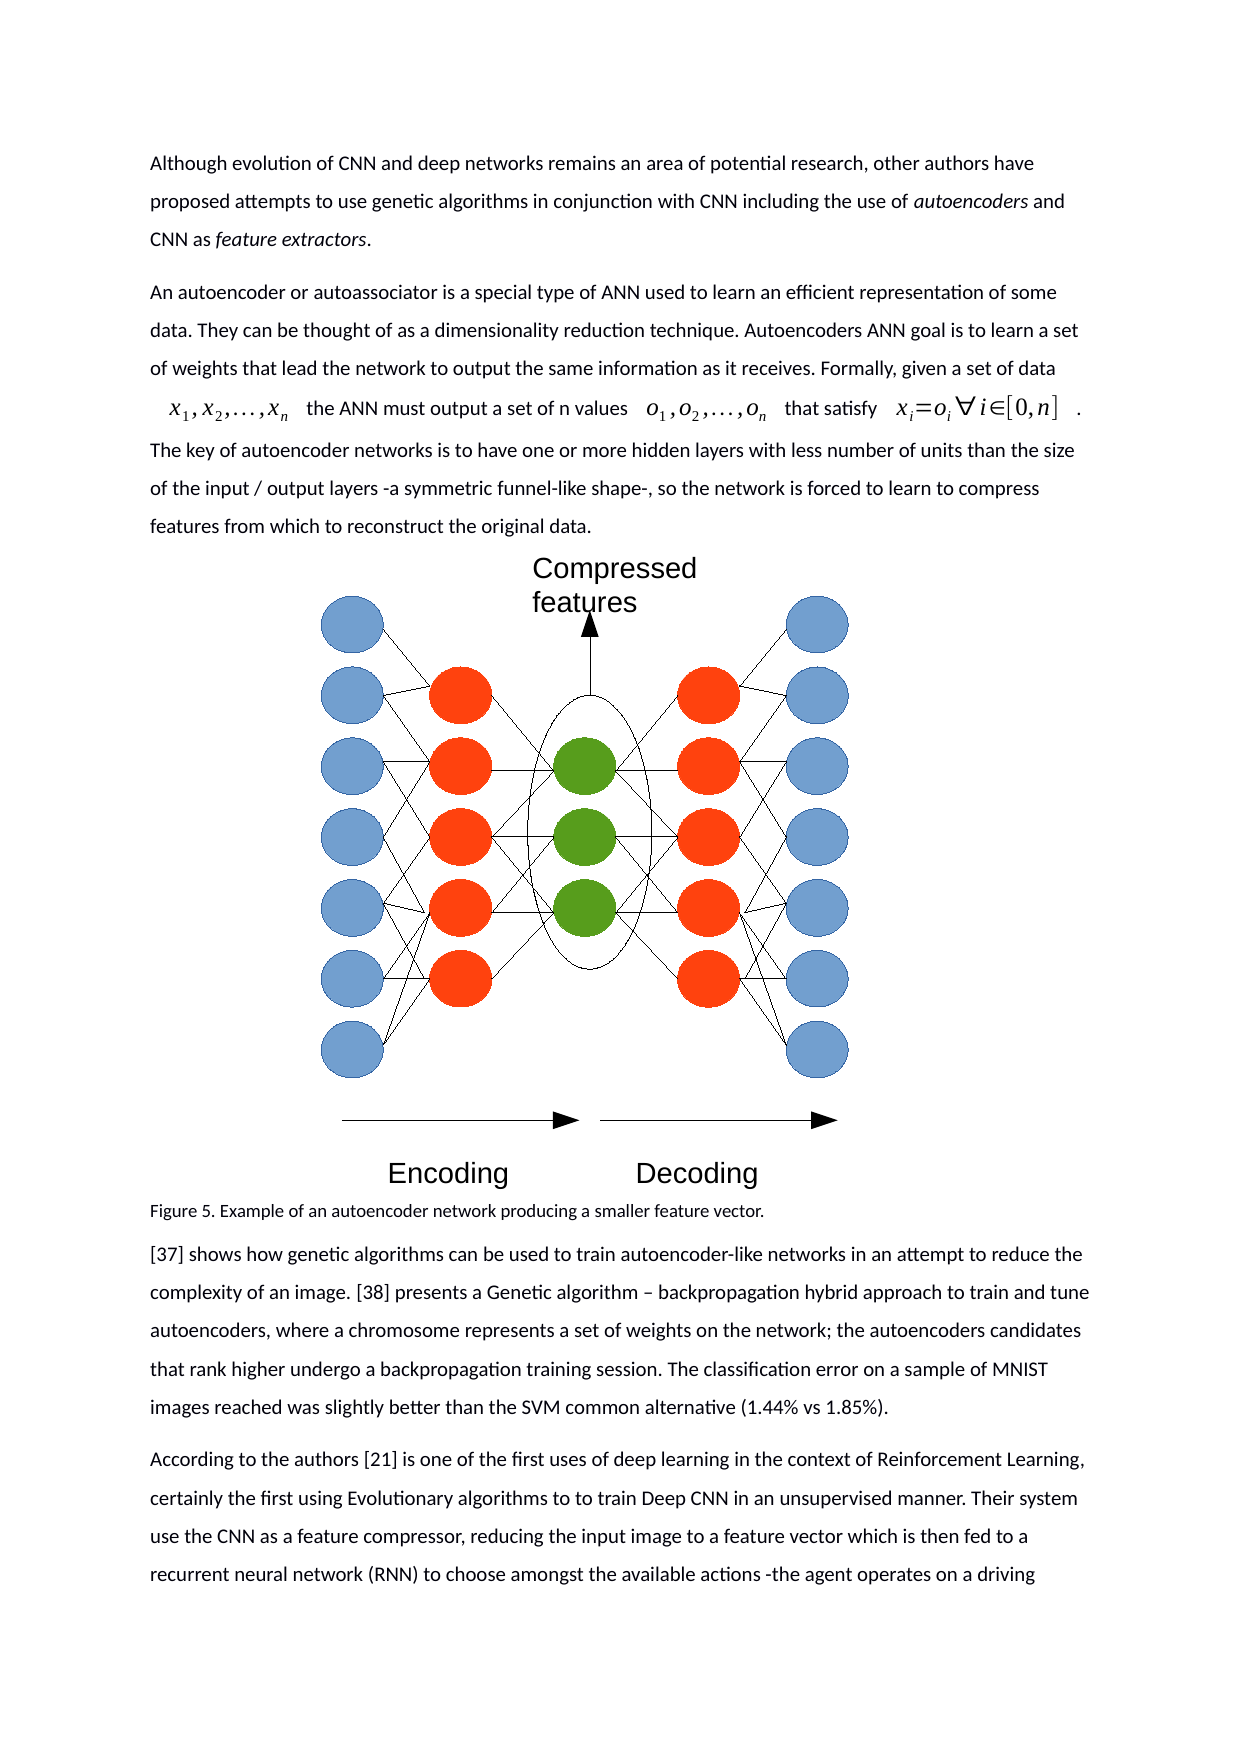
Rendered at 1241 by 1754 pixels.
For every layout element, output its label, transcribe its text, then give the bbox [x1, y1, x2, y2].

text An autoencoder or autoassociator is a special type of ANN used to learn an efficient representation of some data. They can be thought of as a dimensionality reduction technique. Autoencoders ANN goal is to learn a set of weights that lead the network to output the same information as it receives. Formally, given a set of data the ANN must output a set of n valuesthat satisfy. The key of autoencoder networks is to have one or more hidden layers with less number of units than the size of the input / output layers -a symmetric funnel-like shape-, so the network is forced to learn to compress features from which to reconstruct the original data. [150, 279, 1090, 539]
text Although evolution of CNN and deep networks remains an area of potential research, other authors have proposed attempts to use genetic algorithms in conjunction with CNN including the use of autoencoders and CNN as feature extractors. [150, 150, 1090, 252]
text According to the authors [21]⁠ is one of the first uses of deep learning in the context of Reinforcement Learning, certainly the first using Evolutionary algorithms to to train Deep CNN in an unsupervised manner. Their system use the CNN as a feature compressor, reducing the input image to a feature vector which is then fed to a recurrent neural network (RNN) to choose amongst the available actions -the agent operates on a driving [150, 1447, 1090, 1586]
text Figure 5. Example of an autoencoder network producing a smaller feature vector. [150, 569, 1090, 1222]
text [37]⁠ shows how genetic algorithms can be used to train autoencoder-like networks in an attempt to reduce the complexity of an image. [38]⁠ presents a Genetic algorithm – backpropagation hybrid approach to train and tune autoencoders, where a chromosome represents a set of weights on the network; the autoencoders candidates that rank higher undergo a backpropagation training session. The classification error on a sample of MNIST images reached was slightly better than the SVM common alternative (1.44% vs 1.85%). [150, 1241, 1090, 1419]
